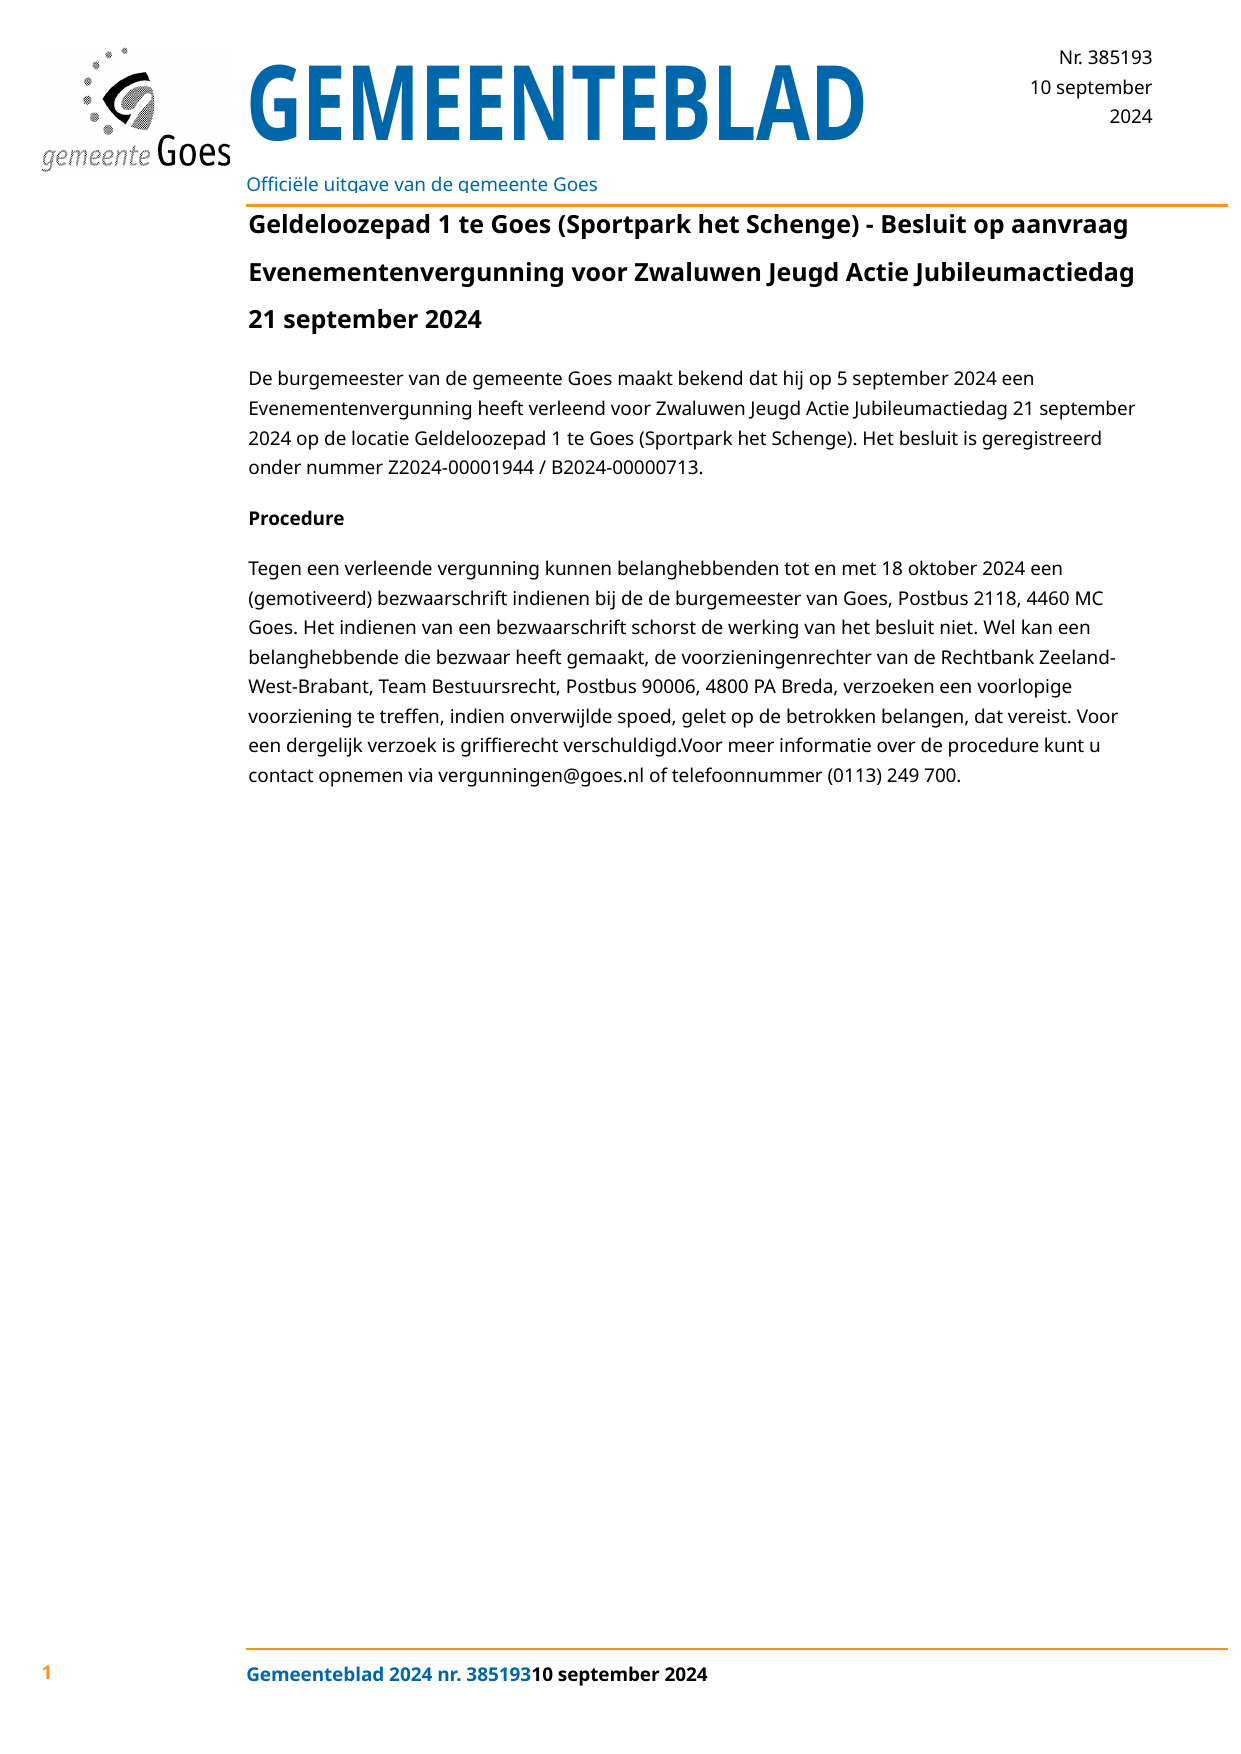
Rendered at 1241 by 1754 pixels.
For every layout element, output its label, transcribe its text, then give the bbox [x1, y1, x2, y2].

text De burgemeester van de gemeente Goes maakt bekend dat hij op 5 september 2024 een Evenementenvergunning heeft verleend voor Zwaluwen Jeugd Actie Jubileumactiedag 21 september 2024 op de locatie Geldeloozepad 1 te Goes (Sportpark het Schenge). Het besluit is geregistreerd onder nummer Z2024-00001944 / B2024-00000713. [248, 366, 1152, 480]
text Tegen een verleende vergunning kunnen belanghebbenden tot en met 18 oktober 2024 een (gemotiveerd) bezwaarschrift indienen bij de de burgemeester van Goes, Postbus 2118, 4460 MC Goes. Het indienen van een bezwaarschrift schorst de werking van het besluit niet. Wel kan een belanghebbende die bezwaar heeft gemaakt, de voorzieningenrechter van de Rechtbank Zeeland-West-Brabant, Team Bestuursrecht, Postbus 90006, 4800 PA Breda, verzoeken een voorlopige voorziening te treffen, indien onverwijlde spoed, gelet op de betrokken belangen, dat vereist. Voor een dergelijk verzoek is griffierecht verschuldigd.Voor meer informatie over de procedure kunt u contact opnemen via vergunningen@goes.nl of telefoonnummer (0113) 249 700. [248, 555, 1152, 788]
text Procedure [248, 505, 1152, 530]
text Geldeloozepad 1 te Goes (Sportpark het Schenge) - Besluit op aanvraag Evenementenvergunning voor Zwaluwen Jeugd Actie Jubileumactiedag 21 september 2024 [248, 207, 1152, 336]
picture [41, 47, 231, 172]
